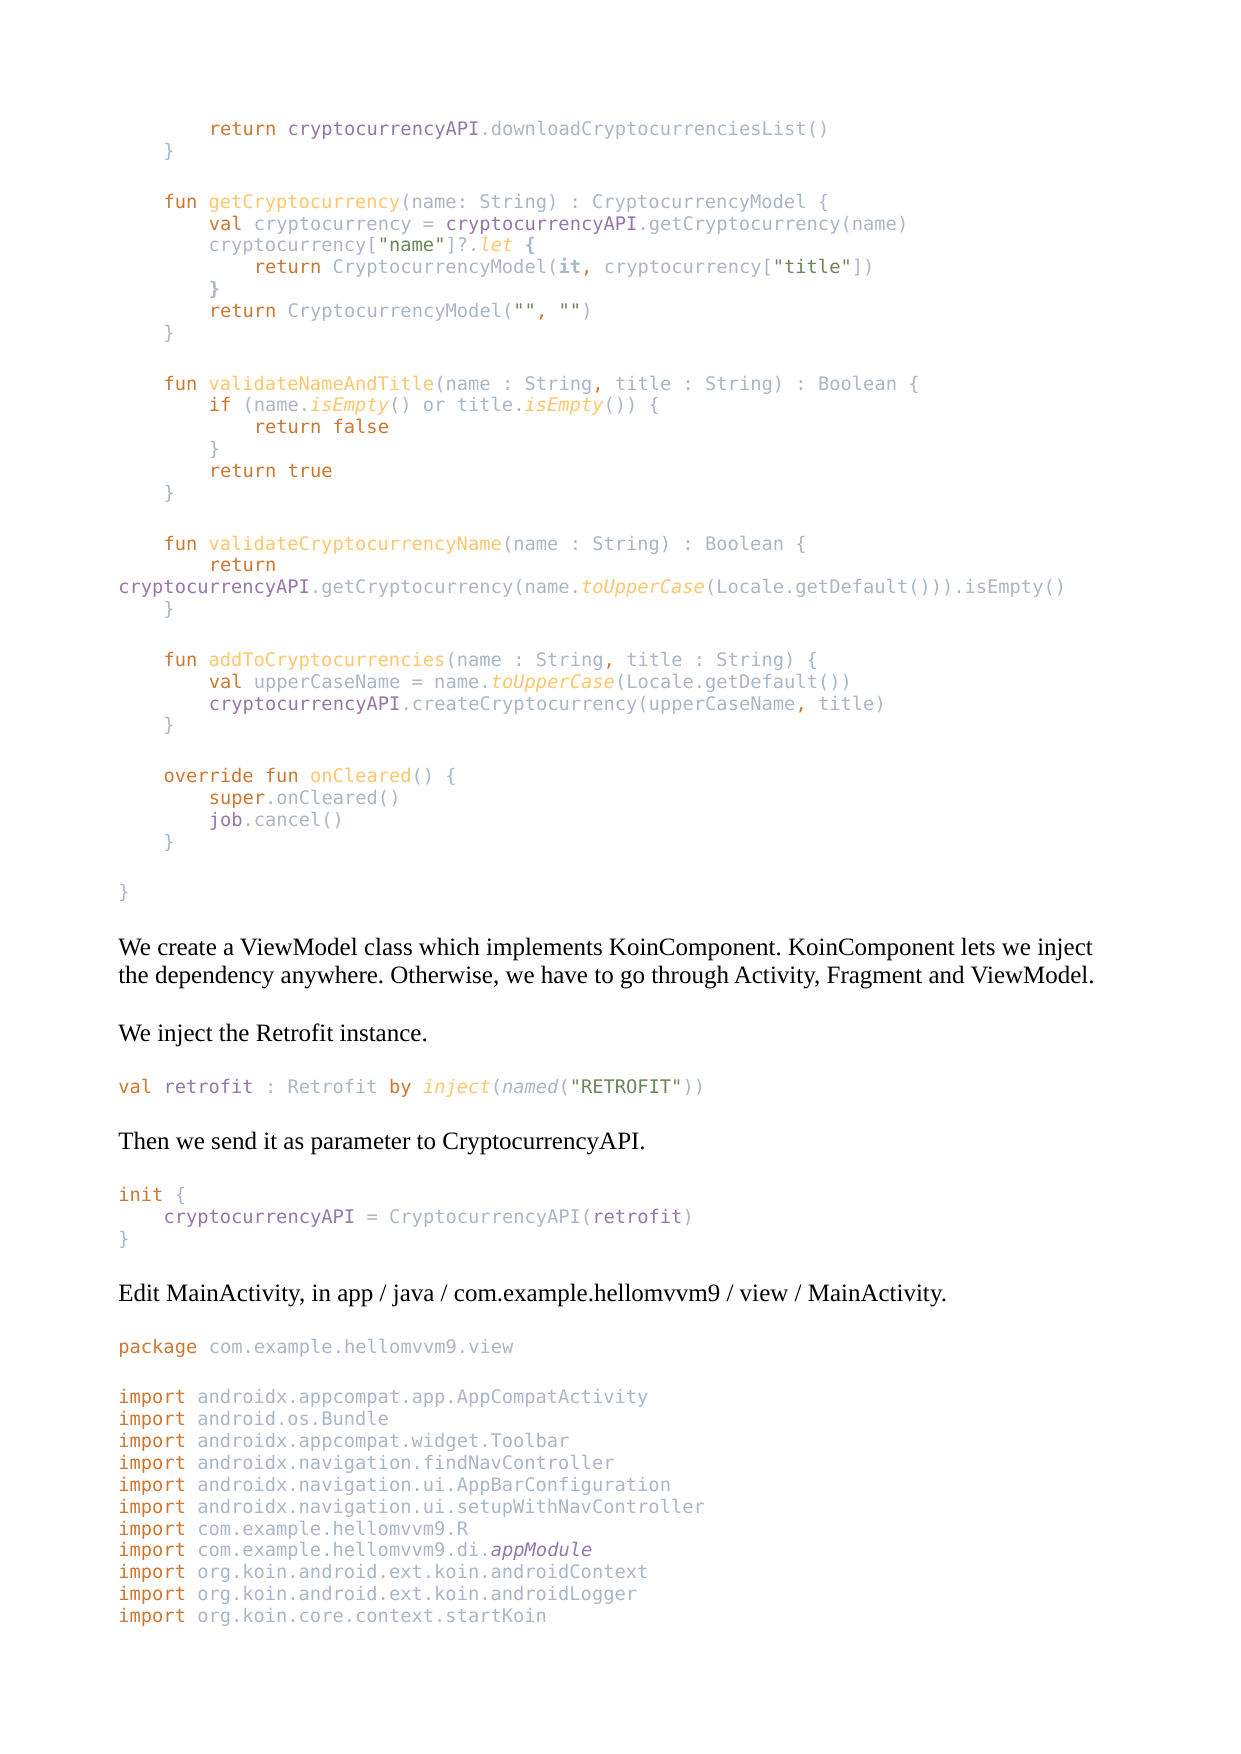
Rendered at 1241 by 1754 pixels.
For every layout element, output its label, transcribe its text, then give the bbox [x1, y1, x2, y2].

text return cryptocurrencyAPI.downloadCryptocurrenciesList() } fun getCryptocurrency(name: String) : CryptocurrencyModel { val cryptocurrency = cryptocurrencyAPI.getCryptocurrency(name) cryptocurrency["name"]?.let { return CryptocurrencyModel(it, cryptocurrency["title"]) } return CryptocurrencyModel("", "") } fun validateNameAndTitle(name : String, title : String) : Boolean { if (name.isEmpty() or title.isEmpty()) { return false } return true } fun validateCryptocurrencyName(name : String) : Boolean { return cryptocurrencyAPI.getCryptocurrency(name.toUpperCase(Locale.getDefault())).isEmpty() } fun addToCryptocurrencies(name : String, title : String) { val upperCaseName = name.toUpperCase(Locale.getDefault()) cryptocurrencyAPI.createCryptocurrency(upperCaseName, title) } override fun onCleared() { super.onCleared() job.cancel() } } [118, 118, 1122, 903]
text Then we send it as parameter to CryptocurrencyAPI. [118, 1126, 1122, 1155]
text init { cryptocurrencyAPI = CryptocurrencyAPI(retrofit) } [118, 1184, 1122, 1249]
text We inject the Retrofit instance. [118, 1018, 1122, 1047]
text package com.example.hellomvvm9.view import androidx.appcompat.app.AppCompatActivity import android.os.Bundle import androidx.appcompat.widget.Toolbar import androidx.navigation.findNavController import androidx.navigation.ui.AppBarConfiguration import androidx.navigation.ui.setupWithNavController import com.example.hellomvvm9.R import com.example.hellomvvm9.di.appModule import org.koin.android.ext.koin.androidContext import org.koin.android.ext.koin.androidLogger import org.koin.core.context.startKoin [118, 1336, 1122, 1627]
text We create a ViewModel class which implements KoinComponent. KoinComponent lets we inject the dependency anywhere. Otherwise, we have to go through Activity, Fragment and ViewModel. [118, 932, 1122, 989]
text val retrofit : Retrofit by inject(named("RETROFIT")) [118, 1076, 1122, 1097]
text Edit MainActivity, in app / java / com.example.hellomvvm9 / view / MainActivity. [118, 1278, 1122, 1307]
